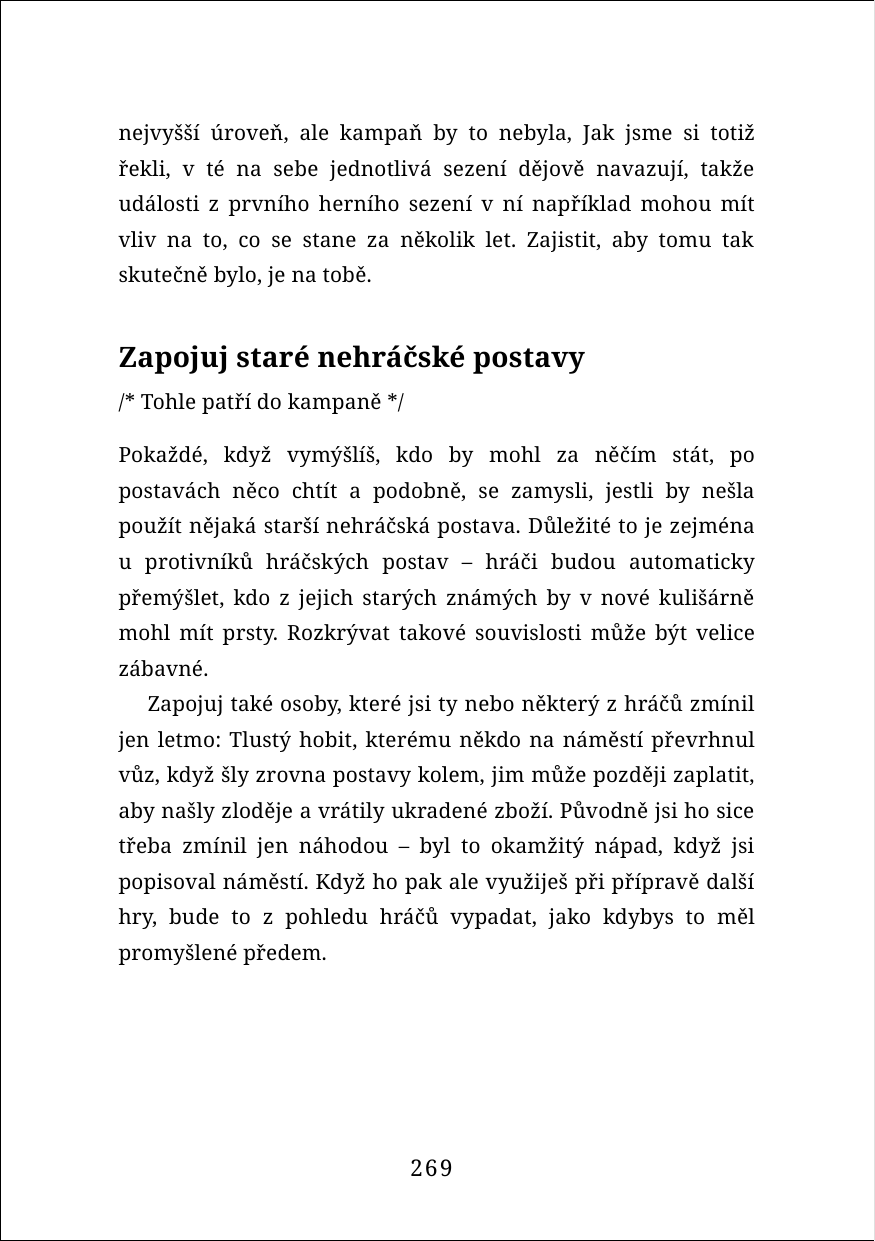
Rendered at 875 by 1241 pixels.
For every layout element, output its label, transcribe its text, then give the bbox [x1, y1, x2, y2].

text nejvyšší úroveň, ale kampaň by to nebyla, Jak jsme si totiž řekli, v té na sebe jednotlivá sezení dějově navazují, takže události z prvního herního sezení v ní například mohou mít vliv na to, co se stane za několik let. Zajistit, aby tomu tak skutečně bylo, je na tobě. [118, 118, 756, 289]
text /* Tohle patří do kampaně */ [118, 387, 756, 416]
subtitle Zapojuj staré nehráčské postavy [118, 337, 756, 376]
text Pokaždé, když vymýšlíš, kdo by mohl za něčím stát, po postavách něco chtít a podobně, se zamysli, jestli by nešla použít nějaká starší nehráčská postava. Důležité to je zejména u protivníků hráčských postav – hráči budou automaticky přemýšlet, kdo z jejich starých známých by v nové kulišárně mohl mít prsty. Rozkrývat takové souvislosti může být velice zábavné. Zapojuj také osoby, které jsi ty nebo některý z hráčů zmínil jen letmo: Tlustý hobit, kterému někdo na náměstí převrhnul vůz, když šly zrovna postavy kolem, jim může později zaplatit, aby našly zloděje a vrátily ukradené zboží. Původně jsi ho sice třeba zmínil jen náhodou – byl to okamžitý nápad, když jsi popisoval náměstí. Když ho pak ale využiješ při přípravě další hry, bude to z pohledu hráčů vypadat, jako kdybys to měl promyšlené předem. [118, 441, 756, 966]
